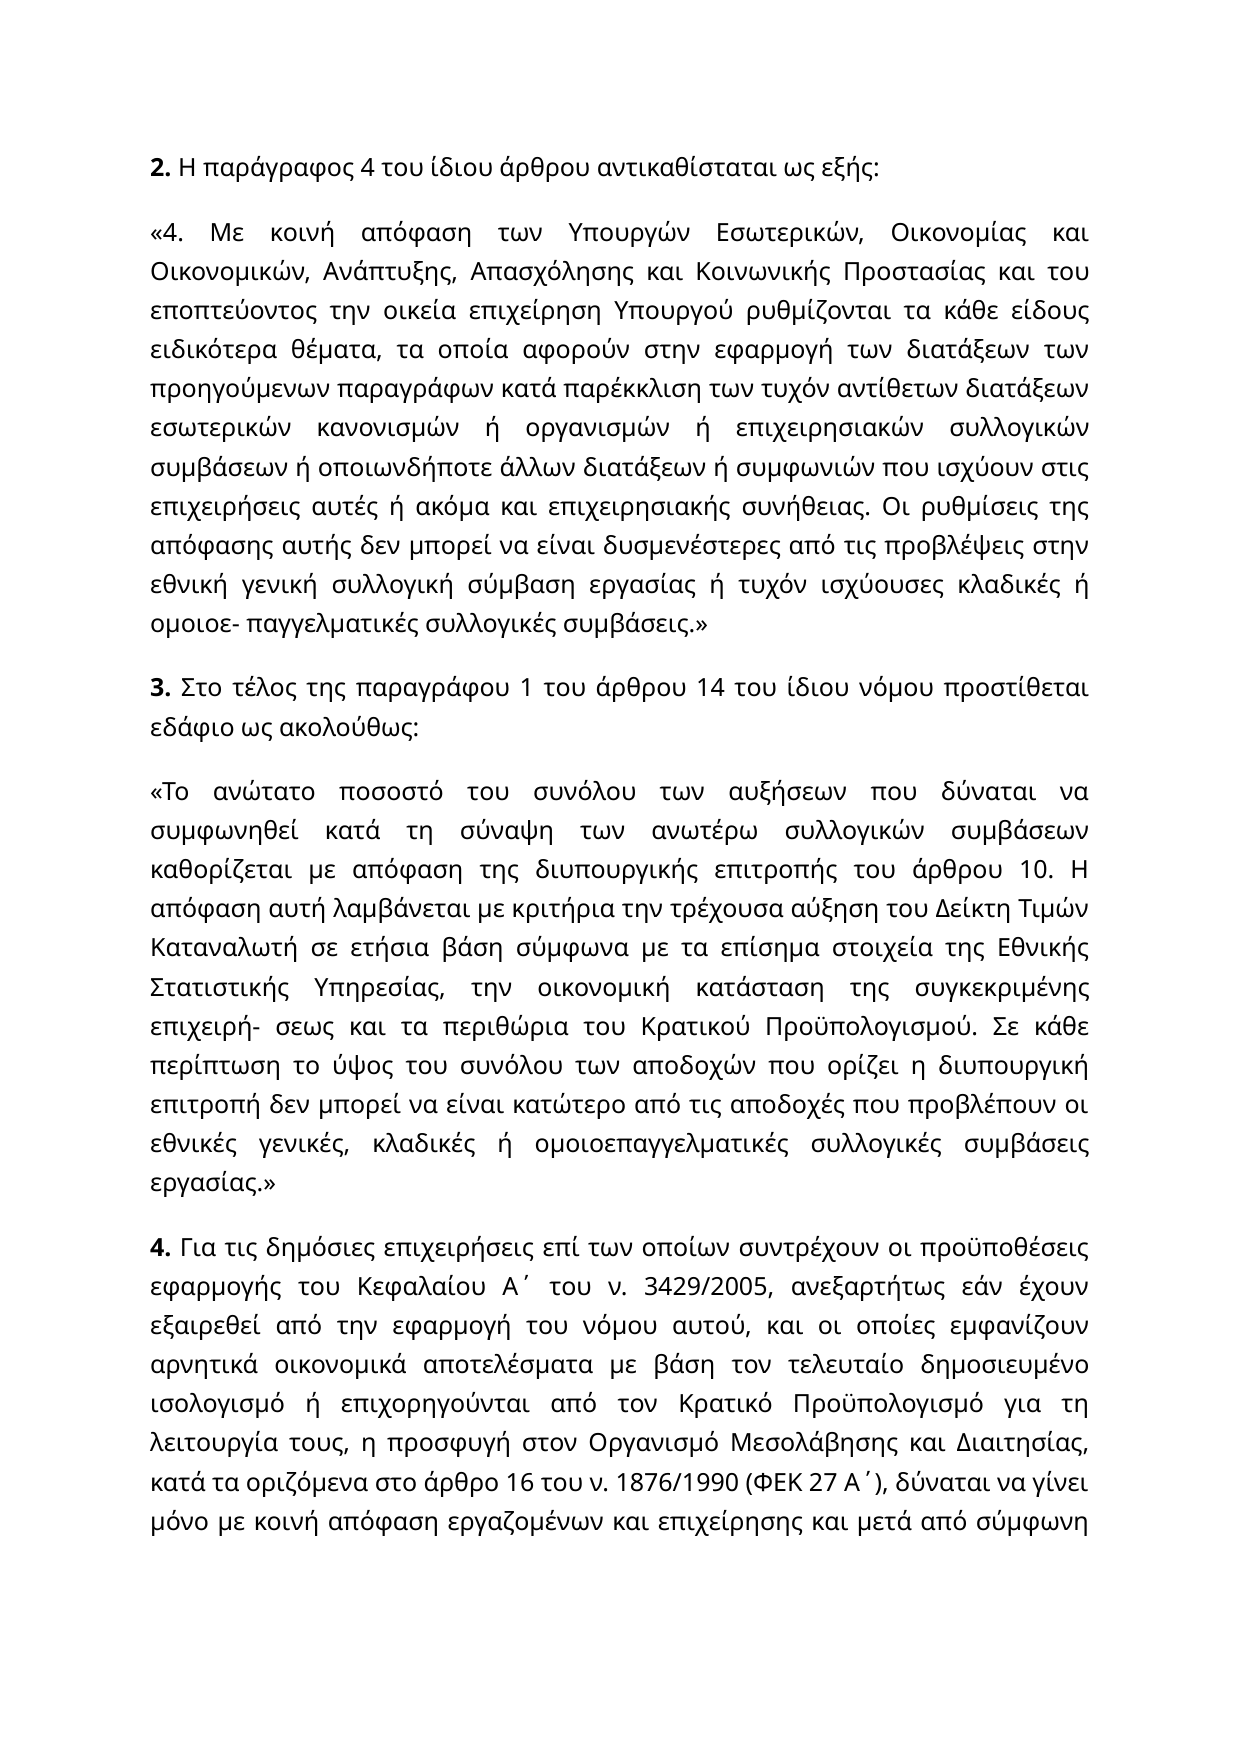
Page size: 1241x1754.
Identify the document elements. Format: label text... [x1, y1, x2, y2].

text 4. Για τις δημόσιες επιχειρήσεις επί των οποίων συντρέχουν οι προϋποθέσεις εφαρμογής του Κεφαλαίου Α΄ του ν. 3429/2005, ανεξαρτήτως εάν έχουν εξαιρεθεί από την εφαρμογή του νόμου αυτού, και οι οποίες εμφανίζουν αρνητικά οικονομικά αποτελέσματα με βάση τον τελευταίο δημοσιευμένο ισολογισμό ή επιχορηγούνται από τον Κρατικό Προϋπολογισμό για τη λειτουργία τους, η προσφυγή στον Οργανισμό Μεσολάβησης και Διαιτησίας, κατά τα οριζόμενα στο άρθρο 16 του ν. 1876/1990 (ΦΕΚ 27 Α΄), δύναται να γίνει μόνο με κοινή απόφαση εργαζομένων και επιχείρησης και μετά από σύμφωνη [150, 1229, 1090, 1537]
text 2. Η παράγραφος 4 του ίδιου άρθρου αντικαθίσταται ως εξής: [150, 150, 1090, 184]
text «Το ανώτατο ποσοστό του συνόλου των αυξήσεων που δύναται να συμφωνηθεί κατά τη σύναψη των ανωτέρω συλλογικών συμβάσεων καθορίζεται με απόφαση της διυπουργικής επιτροπής του άρθρου 10. Η απόφαση αυτή λαμβάνεται με κριτήρια την τρέχουσα αύξηση του Δείκτη Τιμών Καταναλωτή σε ετήσια βάση σύμφωνα με τα επίσημα στοιχεία της Εθνικής Στατιστικής Υπηρεσίας, την οικονομική κατάσταση της συγκεκριμένης επιχειρή- σεως και τα περιθώρια του Κρατικού Προϋπολογισμού. Σε κάθε περίπτωση το ύψος του συνόλου των αποδοχών που ορίζει η διυπουργική επιτροπή δεν μπορεί να είναι κατώτερο από τις αποδοχές που προβλέπουν οι εθνικές γενικές, κλαδικές ή ομοιοεπαγγελματικές συλλογικές συμβάσεις εργασίας.» [150, 773, 1090, 1199]
text 3. Στο τέλος της παραγράφου 1 του άρθρου 14 του ίδιου νόμου προστίθεται εδάφιο ως ακολούθως: [150, 670, 1090, 743]
text «4. Με κοινή απόφαση των Υπουργών Εσωτερικών, Οικονομίας και Οικονομικών, Ανάπτυξης, Απασχόλησης και Κοινωνικής Προστασίας και του εποπτεύοντος την οικεία επιχείρηση Υπουργού ρυθμίζονται τα κάθε είδους ειδικότερα θέματα, τα οποία αφορούν στην εφαρμογή των διατάξεων των προηγούμενων παραγράφων κατά παρέκκλιση των τυχόν αντίθετων διατάξεων εσωτερικών κανονισμών ή οργανισμών ή επιχειρησιακών συλλογικών συμβάσεων ή οποιωνδήποτε άλλων διατάξεων ή συμφωνιών που ισχύουν στις επιχειρήσεις αυτές ή ακόμα και επιχειρησιακής συνήθειας. Οι ρυθμίσεις της απόφασης αυτής δεν μπορεί να είναι δυσμενέστερες από τις προβλέψεις στην εθνική γενική συλλογική σύμβαση εργασίας ή τυχόν ισχύουσες κλαδικές ή ομοιοε- παγγελματικές συλλογικές συμβάσεις.» [150, 214, 1090, 640]
